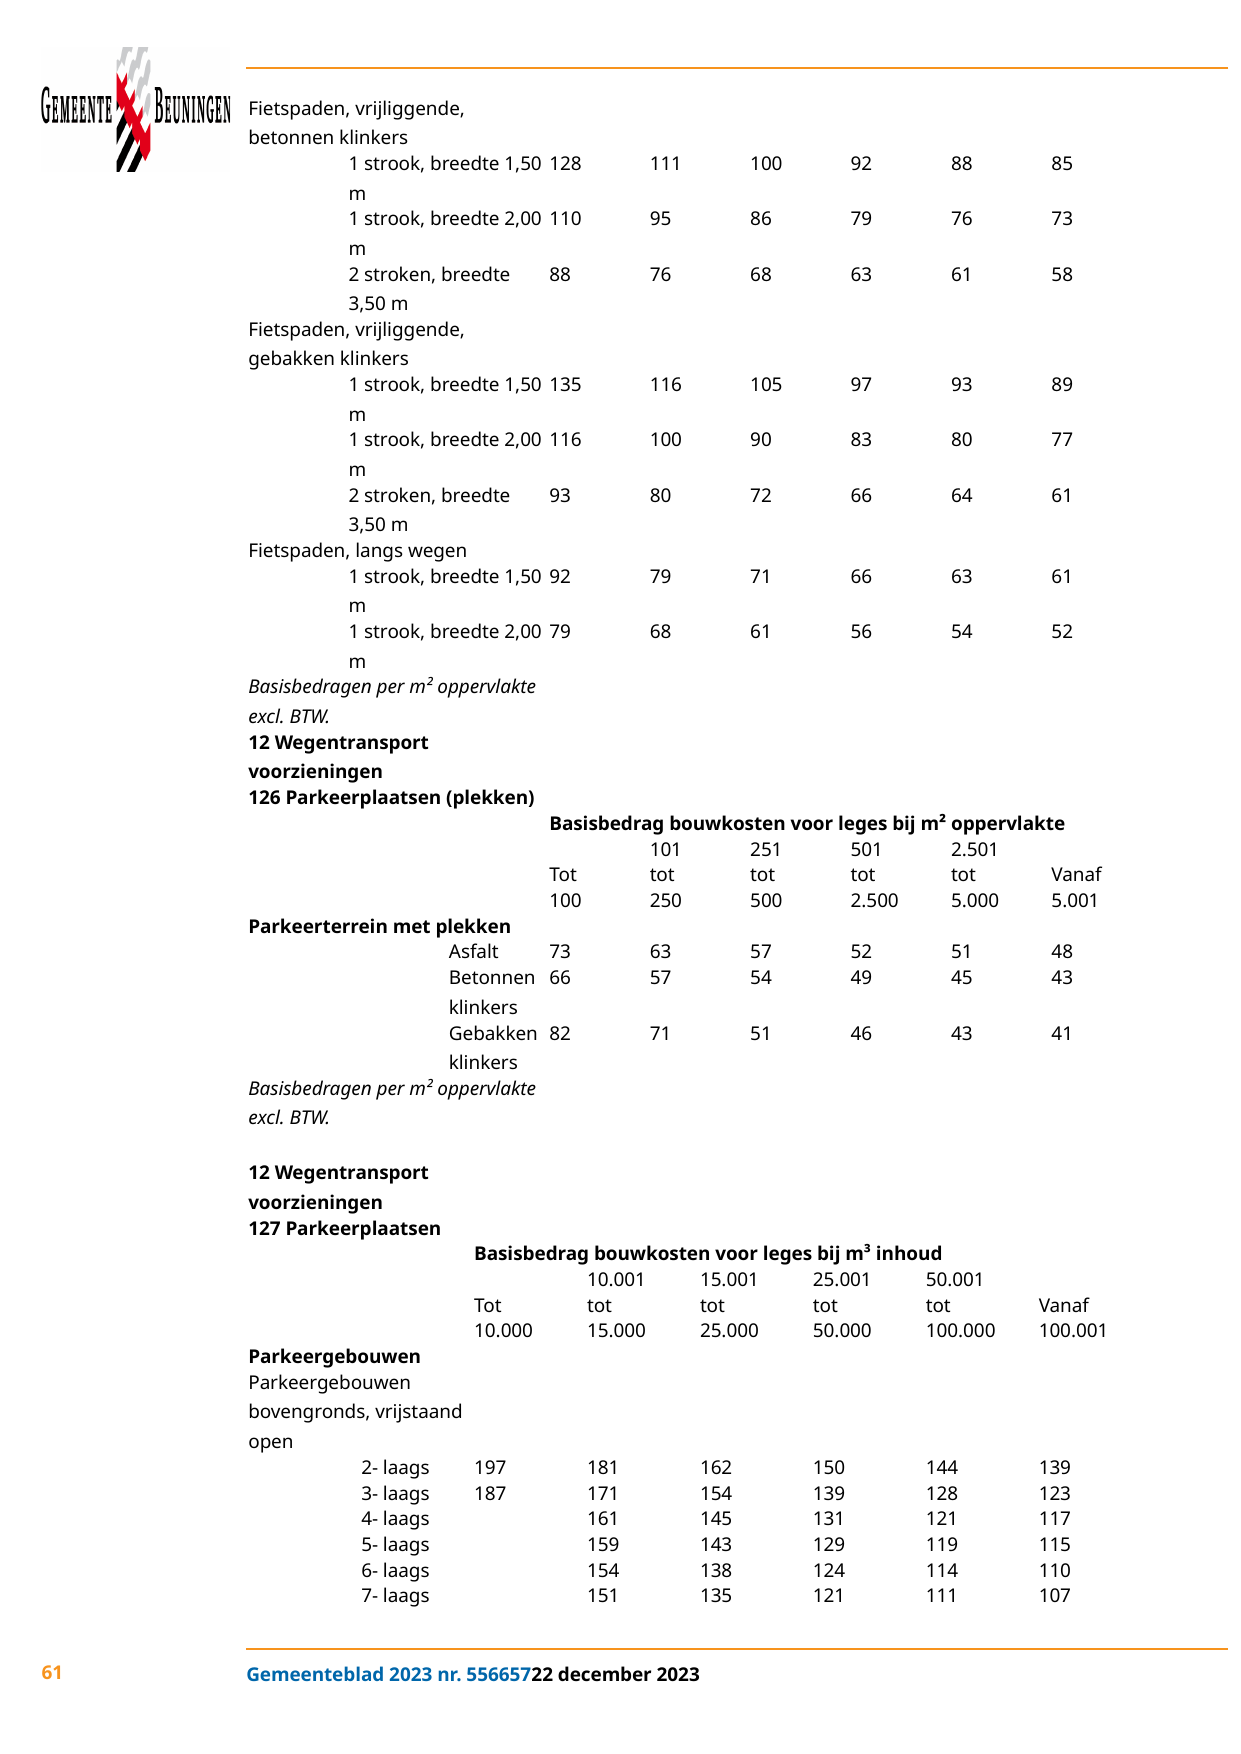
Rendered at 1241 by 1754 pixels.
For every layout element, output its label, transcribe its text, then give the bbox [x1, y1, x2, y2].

table_cell [549, 674, 649, 729]
table_cell 1 strook, breedte 2,00 m [348, 205, 549, 261]
table_cell [951, 1130, 1051, 1156]
table_cell 52 [850, 939, 951, 964]
table_cell [587, 1343, 700, 1369]
table_cell [348, 1130, 449, 1156]
table_cell [850, 729, 951, 784]
table_cell 92 [850, 150, 951, 205]
table_cell Tot [549, 861, 649, 887]
table_cell 97 [850, 371, 951, 427]
table_cell [650, 316, 750, 371]
table_cell 83 [850, 427, 951, 482]
table_cell 138 [700, 1557, 813, 1583]
table_cell 66 [850, 563, 951, 618]
table_cell 117 [1039, 1505, 1152, 1531]
table_cell 80 [650, 482, 750, 537]
table_cell 51 [951, 939, 1051, 964]
table_cell 100 [750, 150, 850, 205]
table_cell tot [650, 861, 750, 887]
table_cell 64 [951, 482, 1051, 537]
table_cell [248, 1266, 361, 1292]
table_cell 145 [700, 1505, 813, 1531]
table_cell [474, 1531, 587, 1557]
table_cell [248, 1130, 348, 1156]
table_cell Parkeergebouwen [248, 1343, 474, 1369]
table_cell [1051, 1130, 1152, 1156]
table_cell [926, 1343, 1038, 1369]
table_cell [361, 1266, 474, 1292]
table_cell 144 [926, 1454, 1038, 1480]
table_header [700, 1159, 813, 1215]
table_cell Gebakken klinkers [449, 1020, 549, 1075]
table_cell Tot [474, 1292, 587, 1318]
table_cell 6- laags [361, 1557, 474, 1583]
table_cell 110 [549, 205, 649, 261]
table_cell 61 [750, 618, 850, 674]
table_cell 3- laags [361, 1480, 474, 1505]
table_cell Betonnen klinkers [449, 964, 549, 1020]
table_cell [650, 729, 750, 784]
table_cell [248, 836, 449, 861]
table_cell 171 [587, 1480, 700, 1505]
table_cell 10.001 [587, 1266, 700, 1292]
table_cell 100.001 [1039, 1318, 1152, 1343]
table_cell 1 strook, breedte 1,50 m [348, 150, 549, 205]
table_cell [850, 537, 951, 563]
table_cell [248, 1583, 361, 1608]
table_cell [951, 95, 1051, 150]
table_cell [813, 1215, 926, 1240]
table_cell 61 [1051, 563, 1152, 618]
table_cell [449, 836, 549, 861]
table_cell 5- laags [361, 1531, 474, 1557]
table_cell Asfalt [449, 939, 549, 964]
table_cell [361, 1240, 474, 1266]
table_cell [474, 1343, 587, 1369]
table_cell 4- laags [361, 1505, 474, 1531]
table_cell [650, 537, 750, 563]
table_cell 41 [1051, 1020, 1152, 1075]
table_cell [474, 1369, 587, 1454]
table_cell [248, 261, 348, 316]
table_cell [951, 729, 1051, 784]
table_cell 197 [474, 1454, 587, 1480]
table_cell 76 [650, 261, 750, 316]
table_cell 2.500 [850, 887, 951, 913]
table_cell 43 [1051, 964, 1152, 1020]
table_cell [549, 537, 649, 563]
table_cell [1039, 1369, 1152, 1454]
table_cell 15.001 [700, 1266, 813, 1292]
table_cell 110 [1039, 1557, 1152, 1583]
table_cell 58 [1051, 261, 1152, 316]
table_cell [700, 1369, 813, 1454]
table_cell 57 [650, 964, 750, 1020]
table_cell Fietspaden, langs wegen [248, 537, 549, 563]
table_cell 86 [750, 205, 850, 261]
table_cell [549, 913, 649, 939]
table_cell 139 [813, 1480, 926, 1505]
table_cell 73 [549, 939, 649, 964]
table_cell [1051, 1075, 1152, 1130]
table_cell 116 [650, 371, 750, 427]
table_cell [750, 913, 850, 939]
table_cell 46 [850, 1020, 951, 1075]
table_cell [1039, 1266, 1152, 1292]
table_header [587, 1159, 700, 1215]
table_cell [248, 1505, 361, 1531]
table_cell tot [700, 1292, 813, 1318]
table_cell 85 [1051, 150, 1152, 205]
table_cell [449, 887, 549, 913]
table_cell [361, 1292, 474, 1318]
table_cell [474, 1505, 587, 1531]
table_cell 49 [850, 964, 951, 1020]
table_cell [750, 784, 850, 810]
table_cell tot [750, 861, 850, 887]
table_cell 95 [650, 205, 750, 261]
table_cell [850, 674, 951, 729]
table_cell 66 [850, 482, 951, 537]
table_cell 1 strook, breedte 1,50 m [348, 563, 549, 618]
table_cell 43 [951, 1020, 1051, 1075]
table_cell [549, 1130, 649, 1156]
table_cell [850, 95, 951, 150]
table_cell [474, 1557, 587, 1583]
table_cell Parkeergebouwen bovengronds, vrijstaand open [248, 1369, 474, 1454]
table_cell tot [951, 861, 1051, 887]
table_cell 71 [650, 1020, 750, 1075]
table_cell [587, 1215, 700, 1240]
table_cell [1051, 729, 1152, 784]
table_cell 135 [549, 371, 649, 427]
table_cell 123 [1039, 1480, 1152, 1505]
table_cell 250 [650, 887, 750, 913]
table_cell [750, 1130, 850, 1156]
table_cell 2 stroken, breedte 3,50 m [348, 261, 549, 316]
table_cell [813, 1369, 926, 1454]
table_cell 51 [750, 1020, 850, 1075]
table_cell 251 [750, 836, 850, 861]
table_cell 90 [750, 427, 850, 482]
table_cell [750, 1075, 850, 1130]
table_cell 77 [1051, 427, 1152, 482]
table_cell [248, 1292, 361, 1318]
table_cell [549, 316, 649, 371]
table_cell 501 [850, 836, 951, 861]
table_cell 111 [926, 1583, 1038, 1608]
table_cell 10.000 [474, 1318, 587, 1343]
table_cell 50.001 [926, 1266, 1038, 1292]
table_cell 15.000 [587, 1318, 700, 1343]
table_cell 107 [1039, 1583, 1152, 1608]
table_cell 111 [650, 150, 750, 205]
table_cell 61 [951, 261, 1051, 316]
table_cell tot [850, 861, 951, 887]
table_cell 121 [926, 1505, 1038, 1531]
table_cell Fietspaden, vrijliggende, gebakken klinkers [248, 316, 549, 371]
table_cell 92 [549, 563, 649, 618]
table_cell [474, 1583, 587, 1608]
table_cell 71 [750, 563, 850, 618]
table_cell [951, 316, 1051, 371]
table_cell [1051, 913, 1152, 939]
table_cell 93 [951, 371, 1051, 427]
table_cell 154 [700, 1480, 813, 1505]
table_cell [248, 1020, 449, 1075]
table_cell [549, 95, 649, 150]
table_cell [1039, 1215, 1152, 1240]
table_cell [248, 371, 348, 427]
table_cell [951, 913, 1051, 939]
table_cell 7- laags [361, 1583, 474, 1608]
table_cell [926, 1215, 1038, 1240]
table_cell Vanaf [1051, 861, 1152, 887]
table_cell 126 Parkeerplaatsen (plekken) [248, 784, 549, 810]
table_cell Basisbedrag bouwkosten voor leges bij m³ inhoud [474, 1240, 1152, 1266]
table_cell [248, 427, 348, 482]
table_cell 100.000 [926, 1318, 1038, 1343]
table_cell 68 [650, 618, 750, 674]
table_cell 57 [750, 939, 850, 964]
table_cell [750, 729, 850, 784]
table_cell 100 [650, 427, 750, 482]
table_cell 154 [587, 1557, 700, 1583]
table_header [926, 1159, 1038, 1215]
table_cell 68 [750, 261, 850, 316]
table_cell [926, 1369, 1038, 1454]
table_header [474, 1159, 587, 1215]
table_cell Basisbedrag bouwkosten voor leges bij m² oppervlakte [549, 810, 1152, 836]
table_cell Vanaf [1039, 1292, 1152, 1318]
table_cell 54 [750, 964, 850, 1020]
table_cell 61 [1051, 482, 1152, 537]
table_cell 79 [850, 205, 951, 261]
table_cell 162 [700, 1454, 813, 1480]
table_cell 2- laags [361, 1454, 474, 1480]
table_cell [750, 674, 850, 729]
table_cell [474, 1215, 587, 1240]
table_cell [750, 316, 850, 371]
table_cell [1051, 674, 1152, 729]
table_cell [650, 784, 750, 810]
table_cell 187 [474, 1480, 587, 1505]
table_cell [700, 1215, 813, 1240]
table_cell Parkeerterrein met plekken [248, 913, 549, 939]
table_cell 79 [650, 563, 750, 618]
table_cell 100 [549, 887, 649, 913]
table_cell 105 [750, 371, 850, 427]
table_cell 1 strook, breedte 2,00 m [348, 618, 549, 674]
table_cell [248, 482, 348, 537]
table_cell [650, 913, 750, 939]
table_cell [474, 1266, 587, 1292]
table_cell 1 strook, breedte 1,50 m [348, 371, 549, 427]
table_cell 128 [549, 150, 649, 205]
table_cell [449, 1130, 549, 1156]
table_cell [750, 95, 850, 150]
table_cell 45 [951, 964, 1051, 1020]
table_cell [1051, 316, 1152, 371]
table_cell [248, 810, 449, 836]
table_cell [549, 836, 649, 861]
table_cell 2.501 [951, 836, 1051, 861]
table_cell 114 [926, 1557, 1038, 1583]
table_cell 89 [1051, 371, 1152, 427]
table_cell 1 strook, breedte 2,00 m [348, 427, 549, 482]
table_cell Fietspaden, vrijliggende, betonnen klinkers [248, 95, 549, 150]
table_cell [700, 1343, 813, 1369]
table_cell 63 [951, 563, 1051, 618]
table_cell [248, 150, 348, 205]
table_cell [361, 1318, 474, 1343]
table_cell 5.000 [951, 887, 1051, 913]
table_cell [549, 1075, 649, 1130]
picture [41, 47, 231, 172]
table_cell 2 stroken, breedte 3,50 m [348, 482, 549, 537]
table_cell [951, 784, 1051, 810]
table_cell 93 [549, 482, 649, 537]
table_cell 116 [549, 427, 649, 482]
table_cell 5.001 [1051, 887, 1152, 913]
table_cell 82 [549, 1020, 649, 1075]
table_cell 80 [951, 427, 1051, 482]
table_cell [813, 1343, 926, 1369]
table_cell [1051, 95, 1152, 150]
table_cell [650, 95, 750, 150]
table_cell [650, 1130, 750, 1156]
table_cell 124 [813, 1557, 926, 1583]
table_cell 52 [1051, 618, 1152, 674]
table_cell 63 [850, 261, 951, 316]
table_cell [850, 316, 951, 371]
table_cell [248, 618, 348, 674]
table_cell 151 [587, 1583, 700, 1608]
table_cell [248, 861, 449, 887]
table_cell [248, 1318, 361, 1343]
table_cell 121 [813, 1583, 926, 1608]
table_cell [951, 1075, 1051, 1130]
table_cell 115 [1039, 1531, 1152, 1557]
table_cell 66 [549, 964, 649, 1020]
table_cell 161 [587, 1505, 700, 1531]
table_cell 88 [951, 150, 1051, 205]
table_cell 143 [700, 1531, 813, 1557]
table_cell 128 [926, 1480, 1038, 1505]
table_cell Basisbedragen per m² oppervlakte excl. BTW. [248, 674, 549, 729]
table_header [813, 1159, 926, 1215]
table_cell tot [587, 1292, 700, 1318]
table_cell [1051, 537, 1152, 563]
table_cell [850, 913, 951, 939]
table_cell 127 Parkeerplaatsen [248, 1215, 474, 1240]
table_cell 181 [587, 1454, 700, 1480]
table_cell tot [813, 1292, 926, 1318]
table_cell [549, 729, 649, 784]
table_cell [248, 1240, 361, 1266]
table_cell 54 [951, 618, 1051, 674]
table_cell 12 Wegentransport voorzieningen [248, 729, 549, 784]
table_cell [1039, 1343, 1152, 1369]
table_header 12 Wegentransport voorzieningen [248, 1159, 474, 1215]
table_cell 56 [850, 618, 951, 674]
table_cell tot [926, 1292, 1038, 1318]
table_cell 72 [750, 482, 850, 537]
table_cell [587, 1369, 700, 1454]
table_cell [850, 1130, 951, 1156]
table_cell 135 [700, 1583, 813, 1608]
table_cell [248, 1454, 361, 1480]
table_cell Basisbedragen per m² oppervlakte excl. BTW. [248, 1075, 549, 1130]
table_cell 79 [549, 618, 649, 674]
table_cell 88 [549, 261, 649, 316]
table_cell 101 [650, 836, 750, 861]
table_cell [951, 537, 1051, 563]
table_cell 131 [813, 1505, 926, 1531]
table_cell [248, 1531, 361, 1557]
table_cell 139 [1039, 1454, 1152, 1480]
table_cell 159 [587, 1531, 700, 1557]
table_cell [248, 964, 449, 1020]
table_cell [449, 810, 549, 836]
table_cell [248, 1480, 361, 1505]
table_cell [248, 887, 449, 913]
table_cell 25.000 [700, 1318, 813, 1343]
table_cell [248, 1557, 361, 1583]
table_cell [248, 205, 348, 261]
table_cell [549, 784, 649, 810]
table_cell [1051, 836, 1152, 861]
table_cell 119 [926, 1531, 1038, 1557]
table_cell 25.001 [813, 1266, 926, 1292]
table_cell [248, 563, 348, 618]
table_cell [750, 537, 850, 563]
table_cell 150 [813, 1454, 926, 1480]
table_cell 129 [813, 1531, 926, 1557]
table_cell [1051, 784, 1152, 810]
table_cell 500 [750, 887, 850, 913]
table_cell [850, 784, 951, 810]
table_cell 73 [1051, 205, 1152, 261]
table_cell [850, 1075, 951, 1130]
table_cell 76 [951, 205, 1051, 261]
table_cell 63 [650, 939, 750, 964]
table_cell 50.000 [813, 1318, 926, 1343]
table_cell [650, 674, 750, 729]
table_cell [449, 861, 549, 887]
table_cell [650, 1075, 750, 1130]
table_cell [248, 939, 449, 964]
table_header [1039, 1159, 1152, 1215]
table_cell [951, 674, 1051, 729]
table_cell 48 [1051, 939, 1152, 964]
